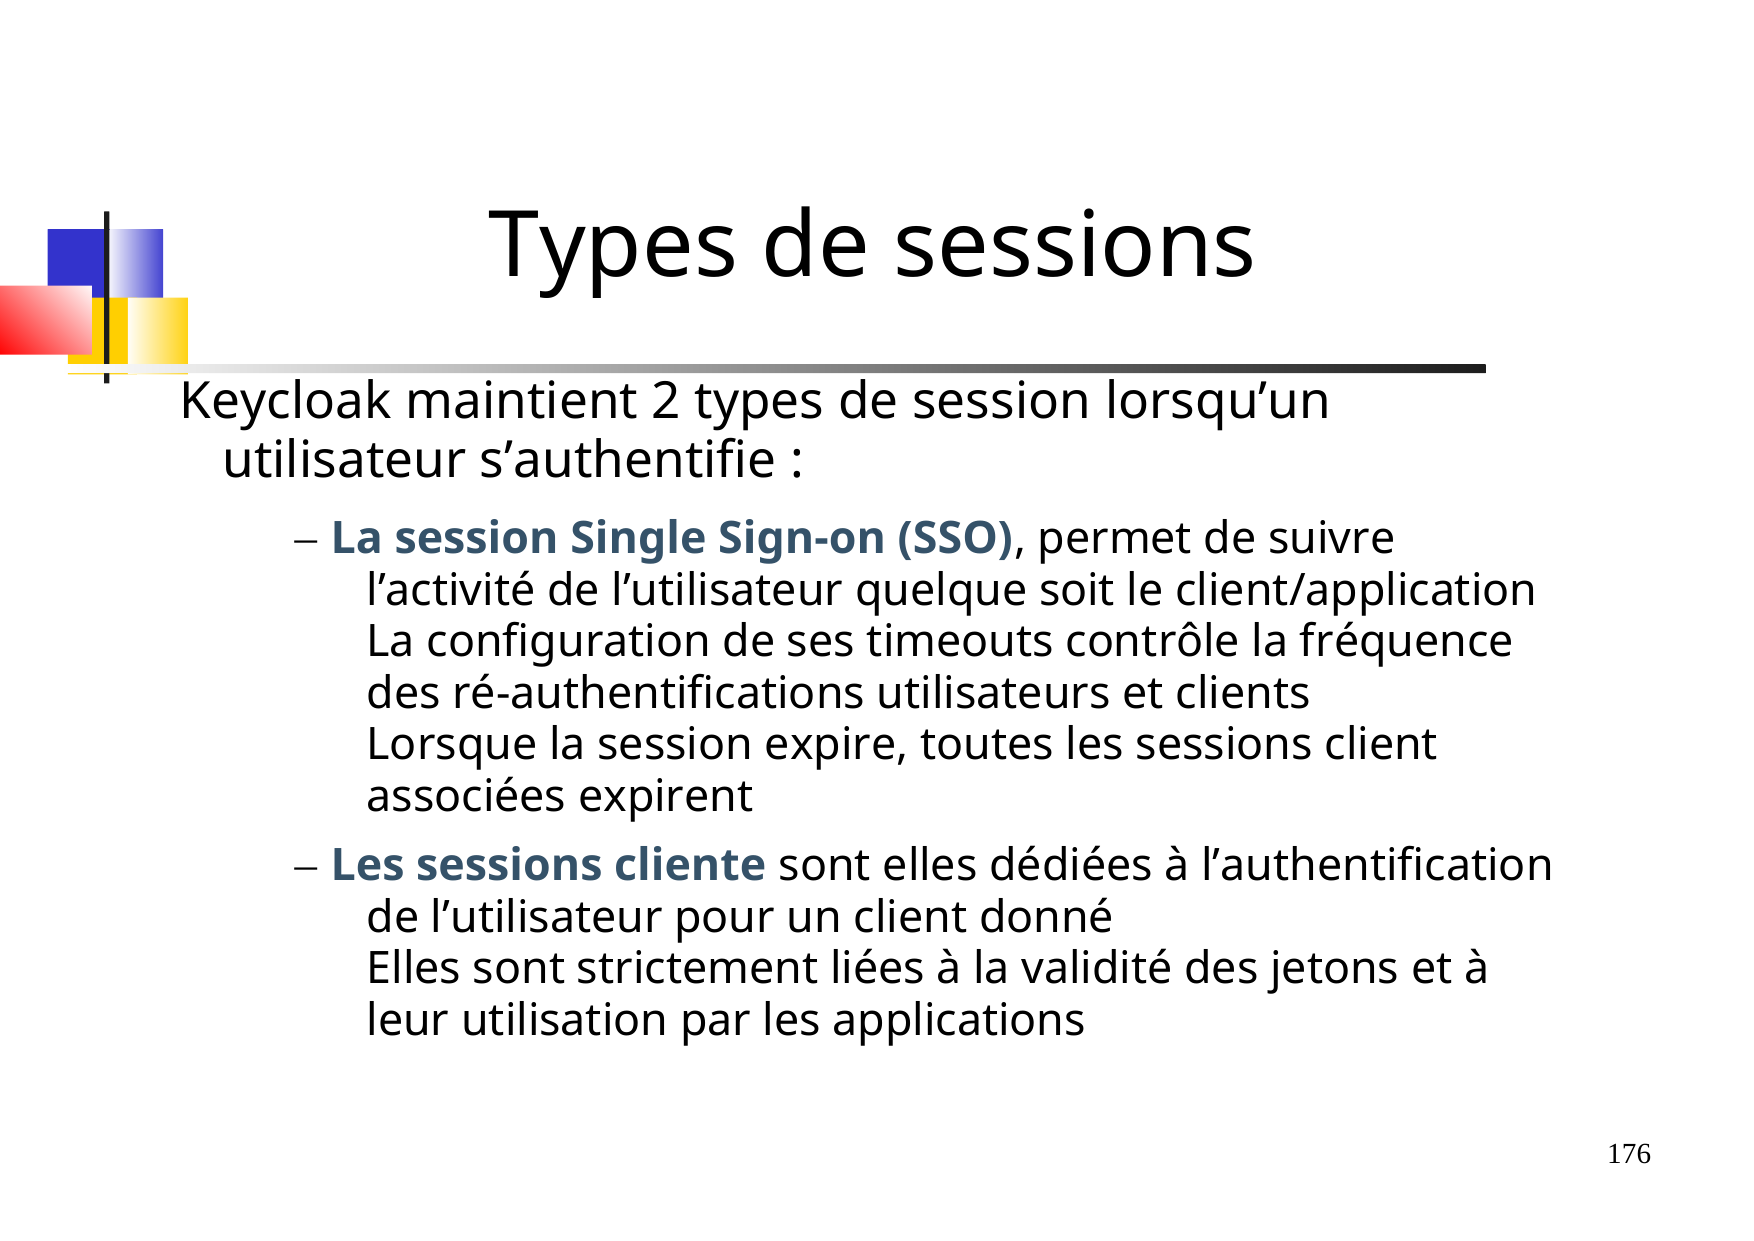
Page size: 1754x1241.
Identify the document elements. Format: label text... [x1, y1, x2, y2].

list Keycloak maintient 2 types de session lorsqu’un utilisateur s’authentifie : La session Single Sign-on (SSO), permet de suivre l’activité de l’utilisateur quelque soit le client/application La configuration de ses timeouts contrôle la fréquence des ré-authentifications utilisateurs et clients Lorsque la session expire, toutes les sessions client associées expirent Les sessions cliente sont elles dédiées à l’authentification de l’utilisateur pour un client donné Elles sont strictement liées à la validité des jetons et à leur utilisation par les applications [179, 371, 1567, 1091]
title Types de sessions [179, 139, 1567, 351]
